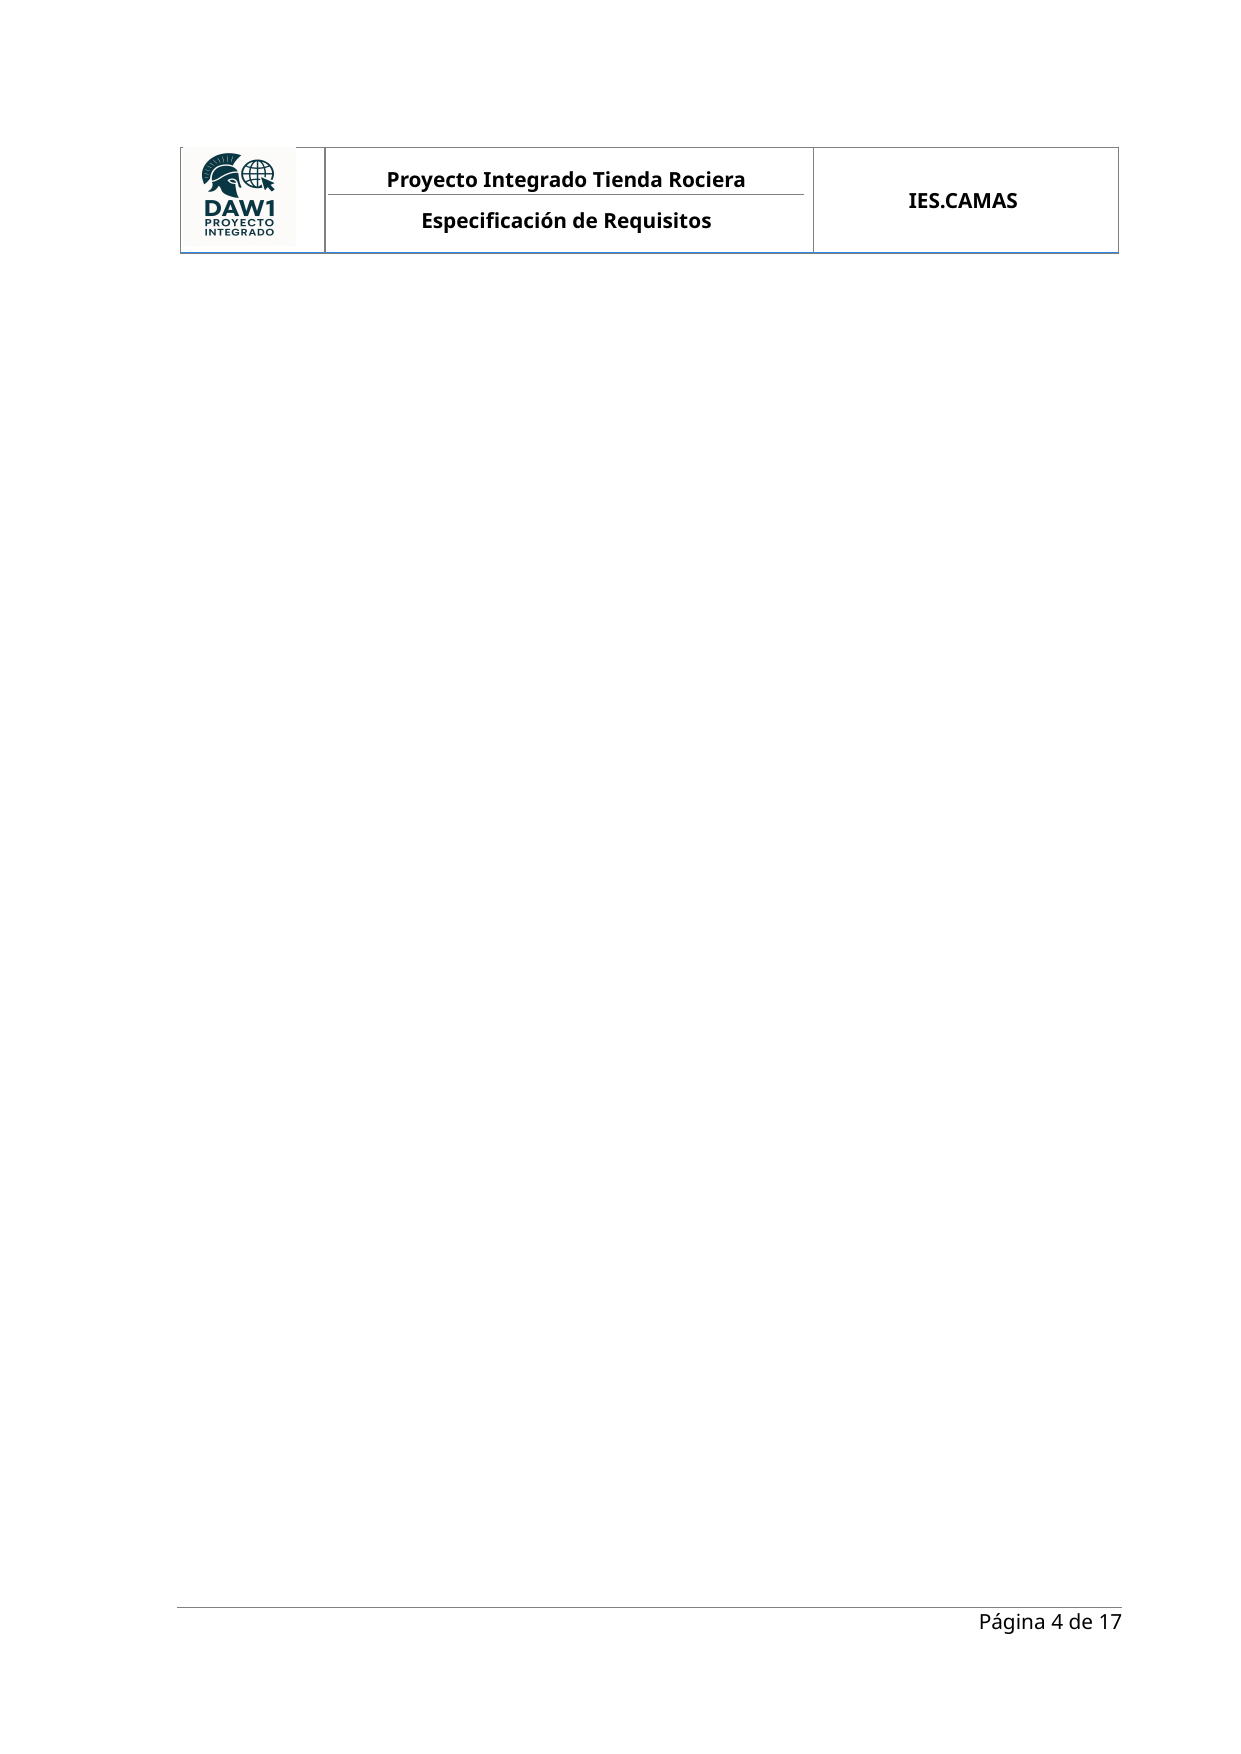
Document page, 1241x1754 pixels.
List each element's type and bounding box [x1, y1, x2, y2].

picture [183, 147, 296, 246]
